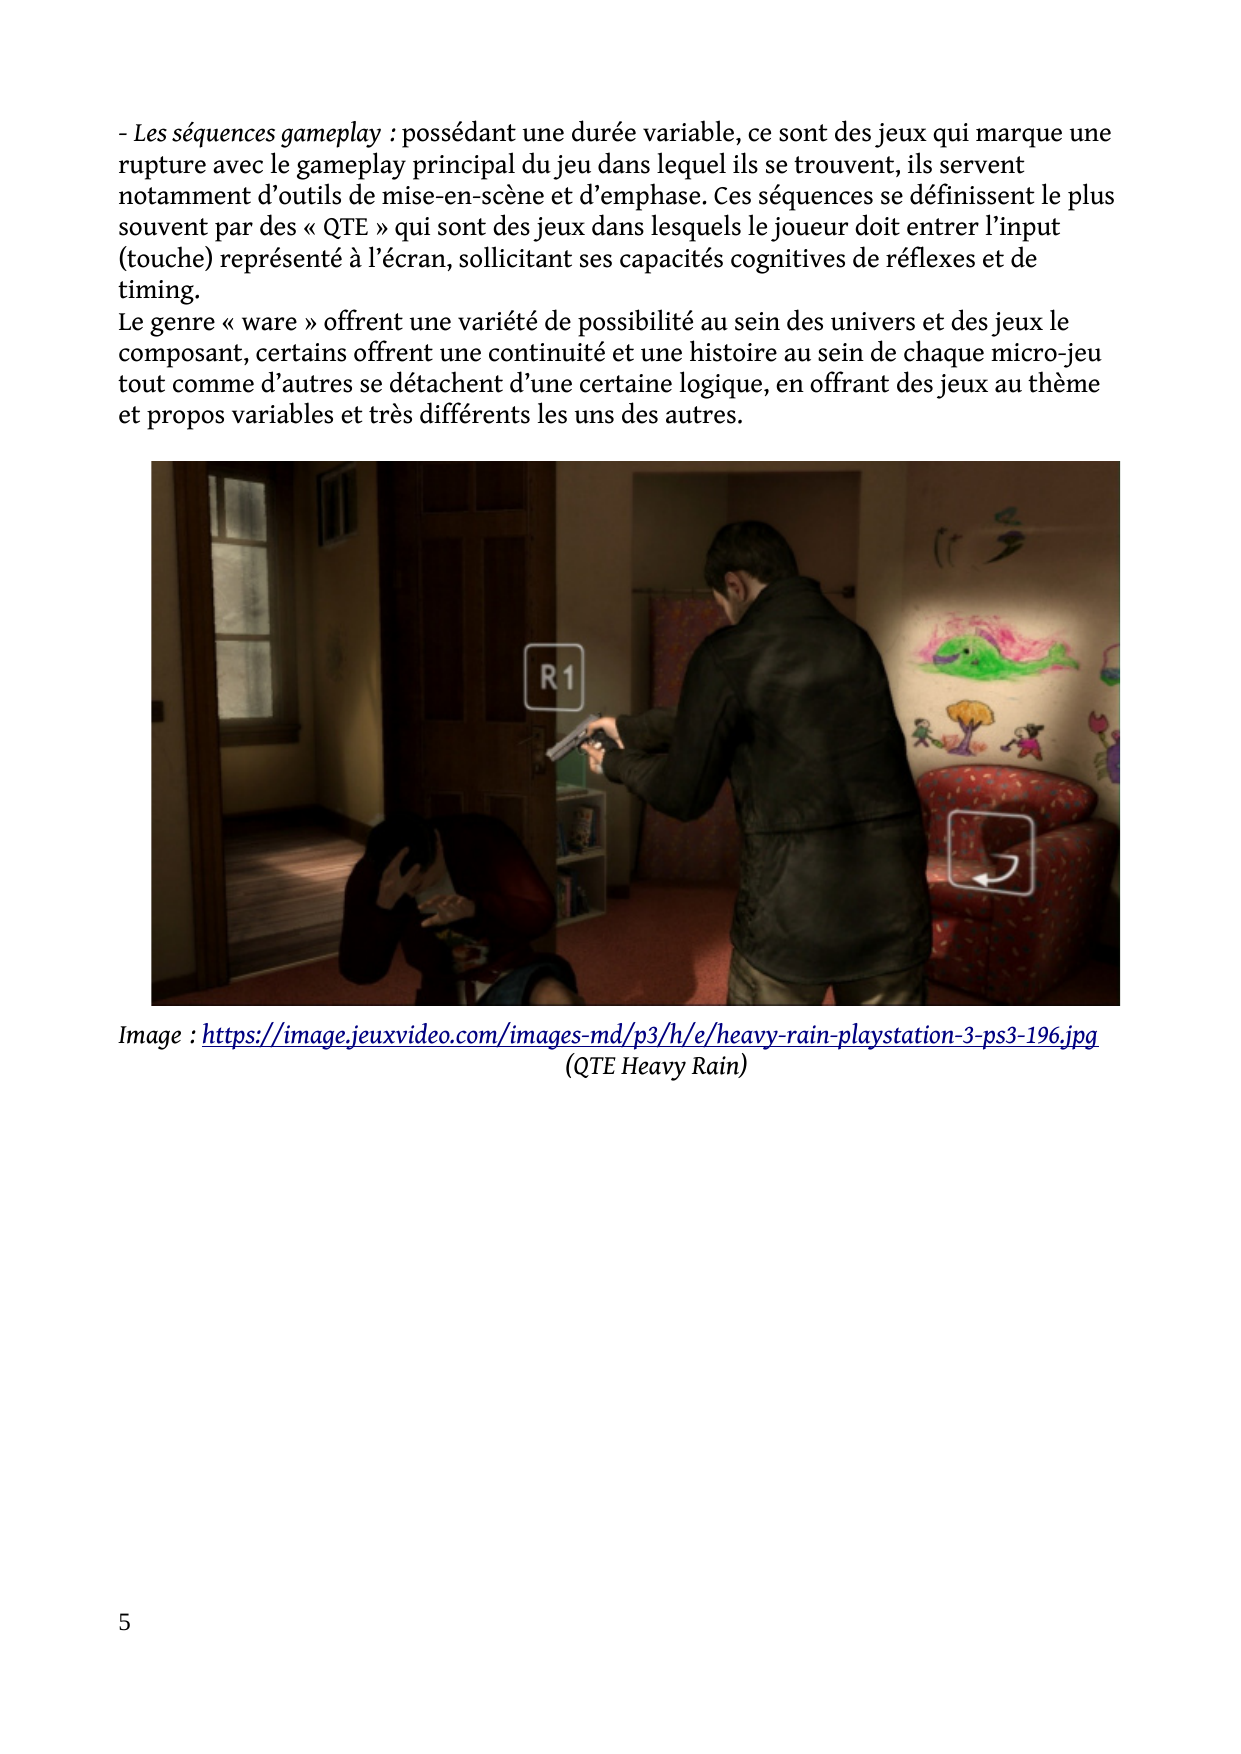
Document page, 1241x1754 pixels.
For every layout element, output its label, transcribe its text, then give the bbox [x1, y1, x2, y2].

text Le genre « ware » offrent une variété de possibilité au sein des univers et des jeux le composant, certains offrent une continuité et une histoire au sein de chaque micro-jeu tout comme d’autres se détachent d’une certaine logique, en offrant des jeux au thème et propos variables et très différents les uns des autres. [118, 306, 1122, 432]
text Image : https://image.jeuxvideo.com/images-md/p3/h/e/heavy-rain-playstation-3-ps3-196.jpg [118, 1019, 1122, 1051]
picture [151, 461, 1121, 1006]
text (QTE Heavy Rain) [118, 1051, 1122, 1082]
text - Les séquences gameplay : possédant une durée variable, ce sont des jeux qui marque une rupture avec le gameplay principal du jeu dans lequel ils se trouvent, ils servent notamment d’outils de mise-en-scène et d’emphase. Ces séquences se définissent le plus souvent par des « QTE » qui sont des jeux dans lesquels le joueur doit entrer l’input (touche) représenté à l’écran, sollicitant ses capacités cognitives de réflexes et de timing. [118, 118, 1122, 306]
